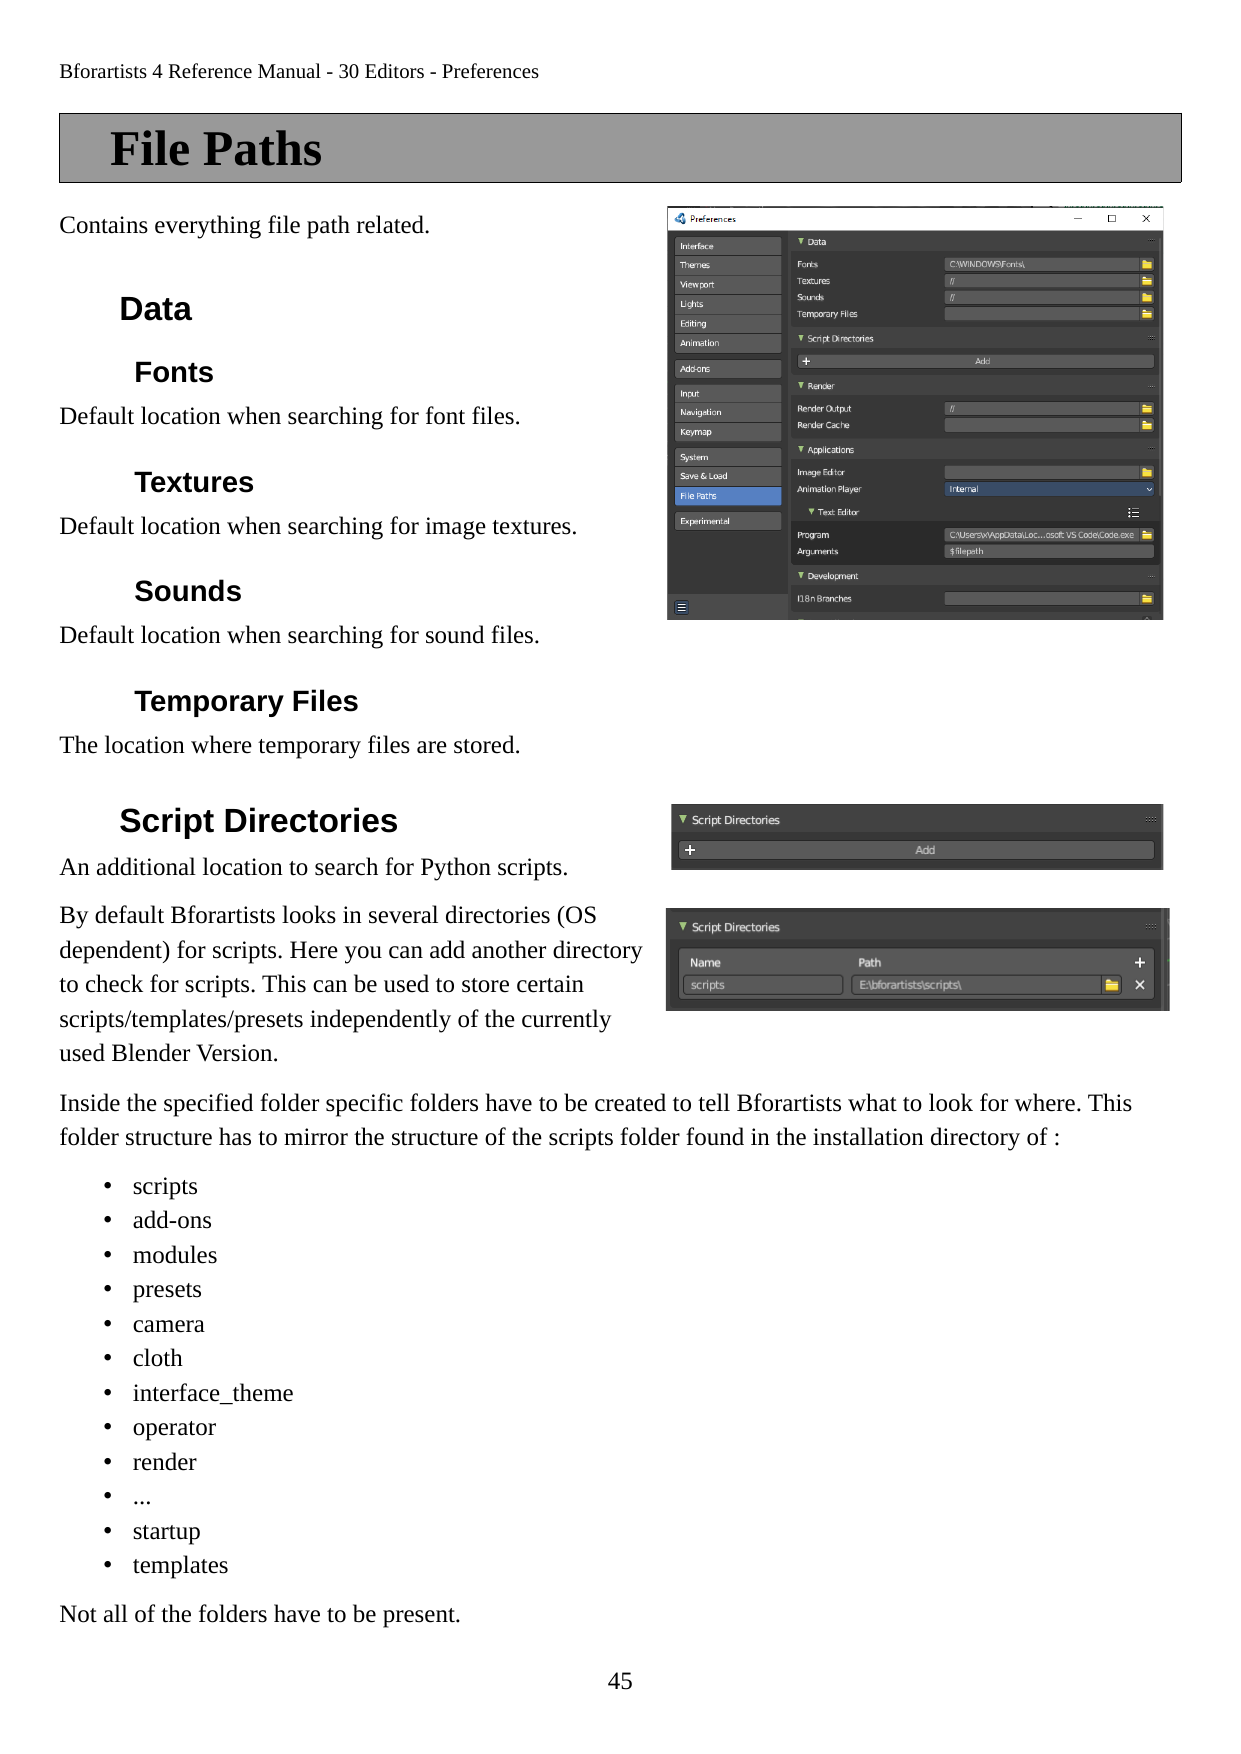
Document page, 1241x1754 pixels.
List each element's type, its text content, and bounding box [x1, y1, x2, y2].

subtitle Fonts [59, 354, 667, 388]
list templates [103, 1550, 1181, 1579]
list scripts [103, 1171, 1181, 1200]
list ... [103, 1481, 1181, 1510]
subtitle Temporary Files [59, 684, 1181, 718]
list presets [103, 1274, 1181, 1303]
text Not all of the folders have to be present. [59, 1599, 1181, 1628]
list startup [103, 1516, 1181, 1545]
subtitle Textures [59, 464, 667, 498]
subtitle [1164, 464, 1181, 498]
text By default Bforartists looks in several directories (OS dependent) for scripts. Here you can add another directory to check for scripts. This can be used to store certain scripts/templates/presets independently of the currently used Blender Version. [59, 901, 1181, 1067]
text Default location when searching for sound files. [59, 621, 1181, 649]
picture [667, 206, 1164, 620]
text The location where temporary files are stored. [59, 731, 1181, 759]
list interface_theme [103, 1378, 1181, 1407]
list operator [103, 1412, 1181, 1441]
subtitle [1164, 354, 1181, 388]
list modules [103, 1240, 1181, 1269]
text Inside the specified folder specific folders have to be created to tell Bforartists what to look for where. This folder structure has to mirror the structure of the scripts folder found in the installation directory of : [59, 1088, 1181, 1151]
list add-ons [103, 1206, 1181, 1234]
text Default location when searching for font files. [59, 401, 667, 429]
subtitle [1164, 574, 1181, 608]
subtitle [1164, 289, 1181, 327]
table_header File Paths [60, 114, 1181, 182]
list camera [103, 1309, 1181, 1338]
text An additional location to search for Python scripts. [59, 852, 1181, 880]
list render [103, 1447, 1181, 1476]
list cloth [103, 1343, 1181, 1372]
text Default location when searching for image textures. [59, 511, 667, 539]
text Contains everything file path related. [59, 211, 667, 239]
picture [665, 908, 1170, 1011]
subtitle Script Directories [59, 800, 1181, 839]
subtitle Sounds [59, 574, 667, 608]
subtitle Data [59, 289, 667, 327]
picture [671, 804, 1164, 870]
